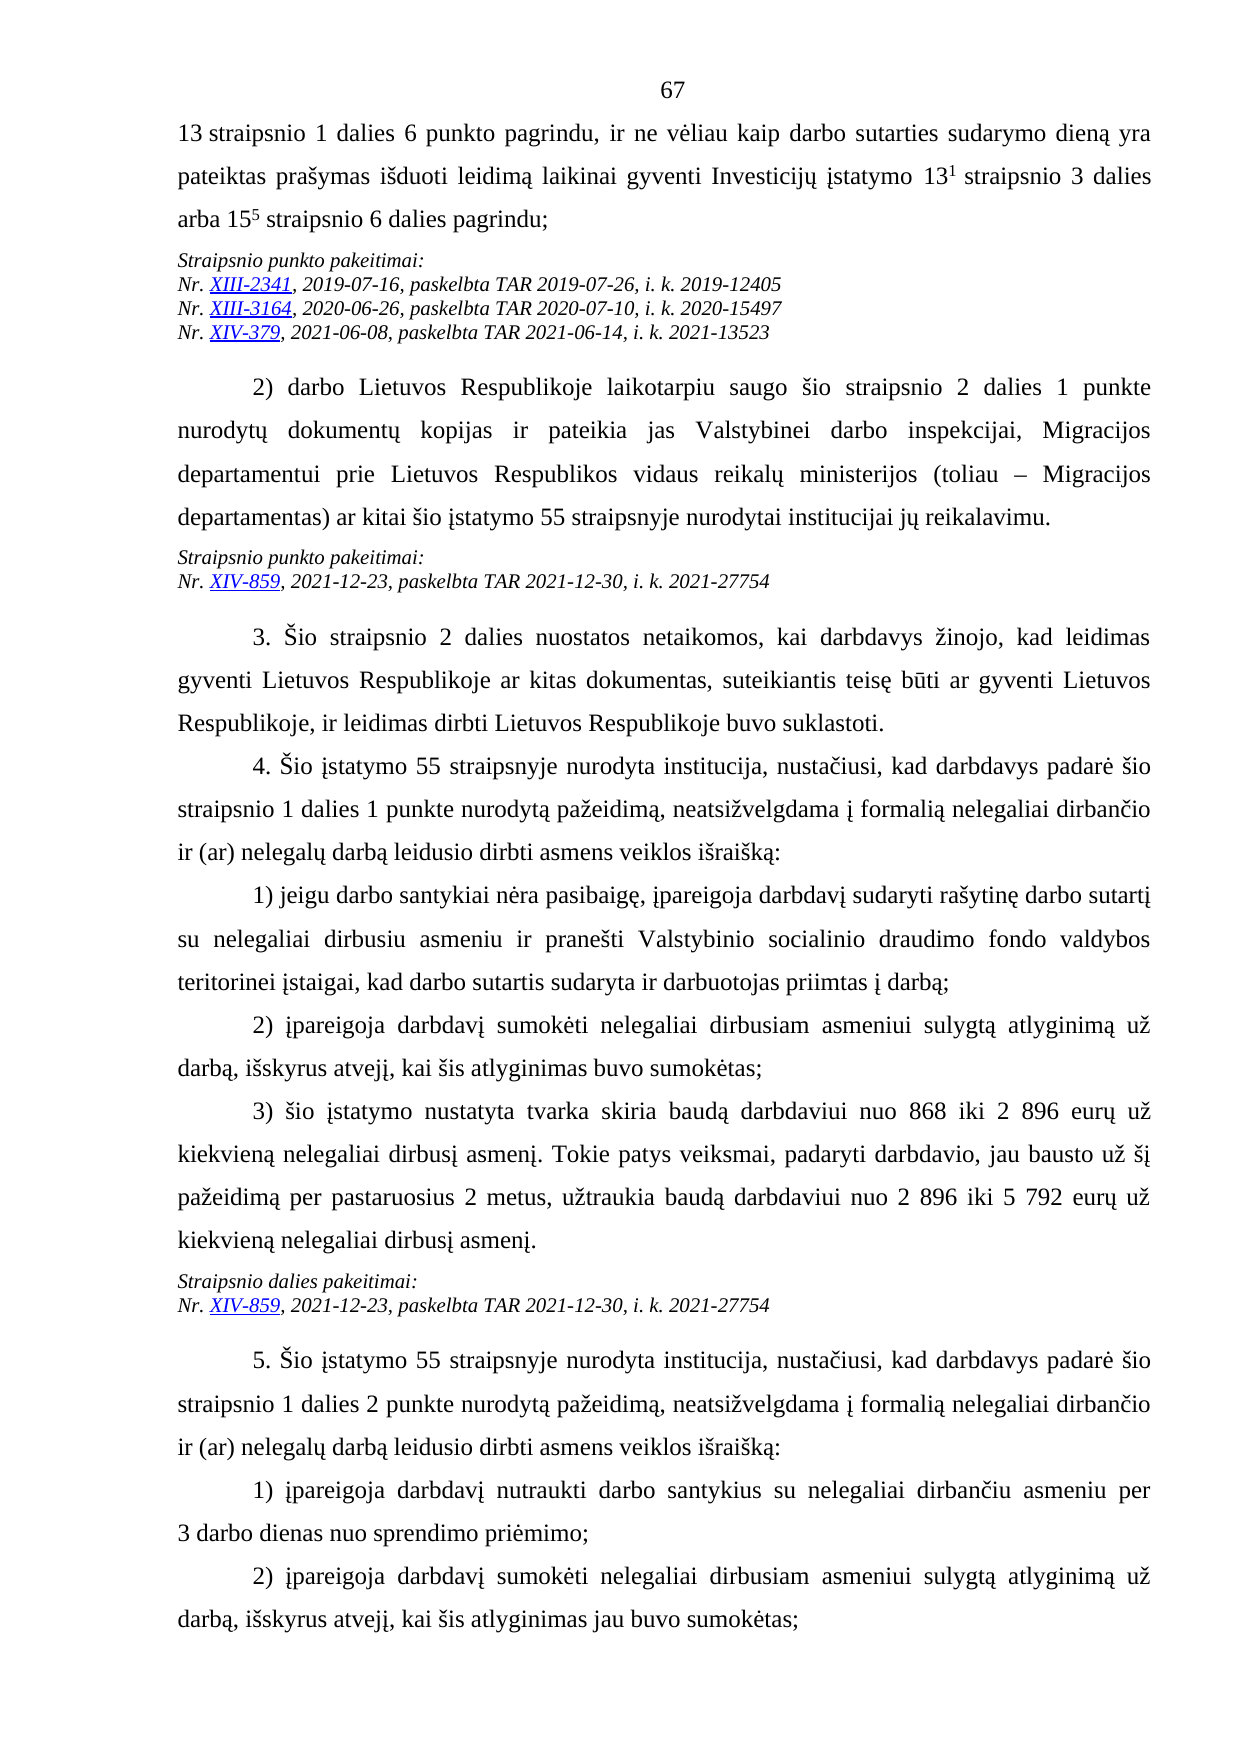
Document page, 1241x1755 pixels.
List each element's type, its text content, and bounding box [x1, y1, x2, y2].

text Nr. XIII-2341, 2019-07-16, paskelbta TAR 2019-07-26, i. k. 2019-12405 [177, 272, 1152, 296]
text 2) darbo Lietuvos Respublikoje laikotarpiu saugo šio straipsnio 2 dalies 1 punkte nurodytų dokumentų kopijas ir pateikia jas Valstybinei darbo inspekcijai, Migracijos departamentui prie Lietuvos Respublikos vidaus reikalų ministerijos (toliau – Migracijos departamentas) ar kitai šio įstatymo 55 straipsnyje nurodytai institucijai jų reikalavimu. [177, 372, 1152, 531]
text Nr. XIV-859, 2021-12-23, paskelbta TAR 2021-12-30, i. k. 2021-27754 [177, 569, 1152, 593]
text 2) įpareigoja darbdavį sumokėti nelegaliai dirbusiam asmeniui sulygtą atlyginimą už darbą, išskyrus atvejį, kai šis atlyginimas jau buvo sumokėtas; [177, 1561, 1152, 1633]
text 13 straipsnio 1 dalies 6 punkto pagrindu, ir ne vėliau kaip darbo sutarties sudarymo dieną yra pateiktas prašymas išduoti leidimą laikinai gyventi Investicijų įstatymo 131 straipsnio 3 dalies arba 155 straipsnio 6 dalies pagrindu; [177, 118, 1152, 233]
text Nr. XIII-3164, 2020-06-26, paskelbta TAR 2020-07-10, i. k. 2020-15497 [177, 296, 1152, 320]
text 1) įpareigoja darbdavį nutraukti darbo santykius su nelegaliai dirbančiu asmeniu per 3 darbo dienas nuo sprendimo priėmimo; [177, 1475, 1152, 1547]
text Nr. XIV-859, 2021-12-23, paskelbta TAR 2021-12-30, i. k. 2021-27754 [177, 1293, 1152, 1317]
text Straipsnio dalies pakeitimai: [177, 1269, 1152, 1293]
text 2) įpareigoja darbdavį sumokėti nelegaliai dirbusiam asmeniui sulygtą atlyginimą už darbą, išskyrus atvejį, kai šis atlyginimas buvo sumokėtas; [177, 1010, 1152, 1082]
text 3. Šio straipsnio 2 dalies nuostatos netaikomos, kai darbdavys žinojo, kad leidimas gyventi Lietuvos Respublikoje ar kitas dokumentas, suteikiantis teisę būti ar gyventi Lietuvos Respublikoje, ir leidimas dirbti Lietuvos Respublikoje buvo suklastoti. [177, 622, 1152, 737]
text Nr. XIV-379, 2021-06-08, paskelbta TAR 2021-06-14, i. k. 2021-13523 [177, 320, 1152, 344]
text Straipsnio punkto pakeitimai: [177, 545, 1152, 569]
text 1) jeigu darbo santykiai nėra pasibaigę, įpareigoja darbdavį sudaryti rašytinę darbo sutartį su nelegaliai dirbusiu asmeniu ir pranešti Valstybinio socialinio draudimo fondo valdybos teritorinei įstaigai, kad darbo sutartis sudaryta ir darbuotojas priimtas į darbą; [177, 881, 1152, 996]
text 4. Šio įstatymo 55 straipsnyje nurodyta institucija, nustačiusi, kad darbdavys padarė šio straipsnio 1 dalies 1 punkte nurodytą pažeidimą, neatsižvelgdama į formalią nelegaliai dirbančio ir (ar) nelegalų darbą leidusio dirbti asmens veiklos išraišką: [177, 751, 1152, 866]
text 3) šio įstatymo nustatyta tvarka skiria baudą darbdaviui nuo 868 iki 2 896 eurų už kiekvieną nelegaliai dirbusį asmenį. Tokie patys veiksmai, padaryti darbdavio, jau bausto už šį pažeidimą per pastaruosius 2 metus, užtraukia baudą darbdaviui nuo 2 896 iki 5 792 eurų už kiekvieną nelegaliai dirbusį asmenį. [177, 1096, 1152, 1254]
text 5. Šio įstatymo 55 straipsnyje nurodyta institucija, nustačiusi, kad darbdavys padarė šio straipsnio 1 dalies 2 punkte nurodytą pažeidimą, neatsižvelgdama į formalią nelegaliai dirbančio ir (ar) nelegalų darbą leidusio dirbti asmens veiklos išraišką: [177, 1346, 1152, 1461]
text Straipsnio punkto pakeitimai: [177, 247, 1152, 272]
